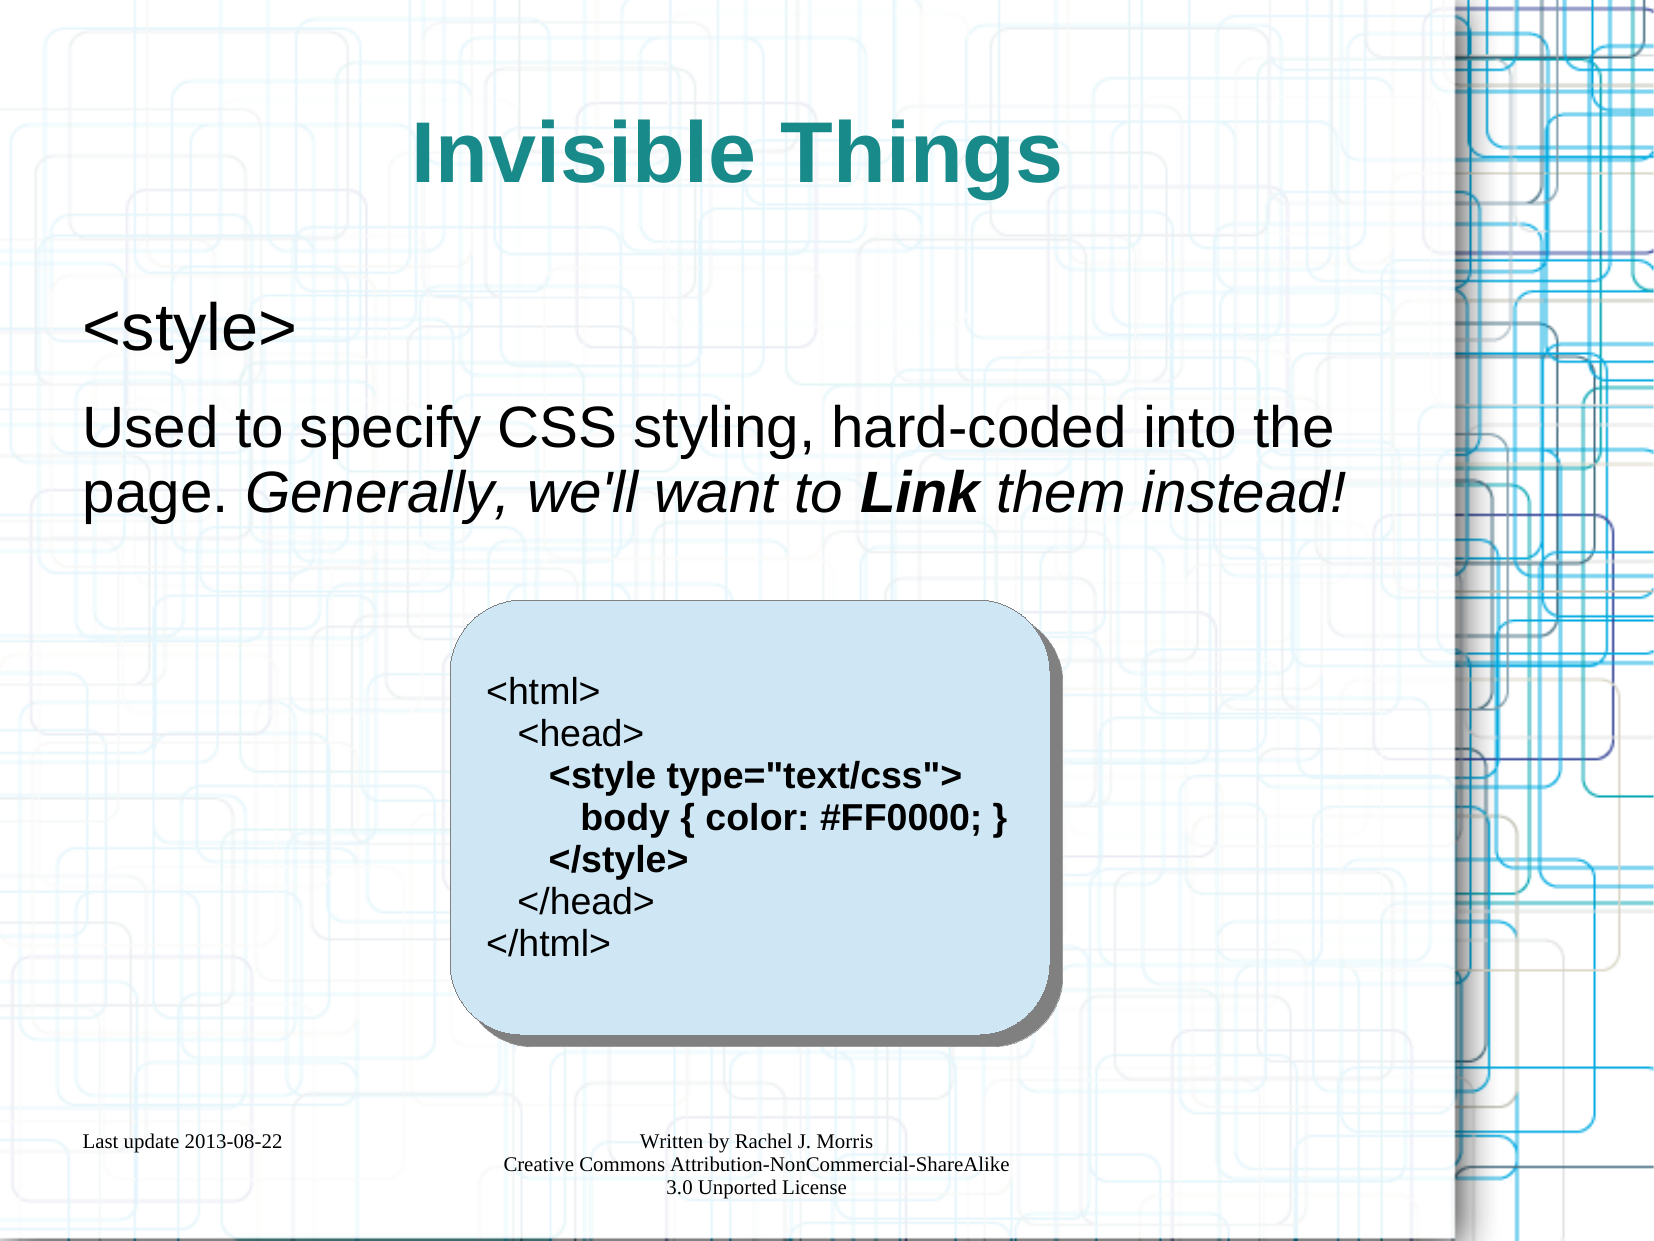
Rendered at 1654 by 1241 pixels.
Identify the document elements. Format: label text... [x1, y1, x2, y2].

text_box <html> <head> <style type="text/css"> body { color: #FF0000; } </style> </head> </html> [450, 600, 1051, 1036]
list <style> Used to specify CSS styling, hard-coded into the page. Generally, we'll want to Link them instead! [82, 290, 1418, 601]
title Invisible Things [59, 49, 1418, 257]
picture [0, 0, 1654, 1241]
